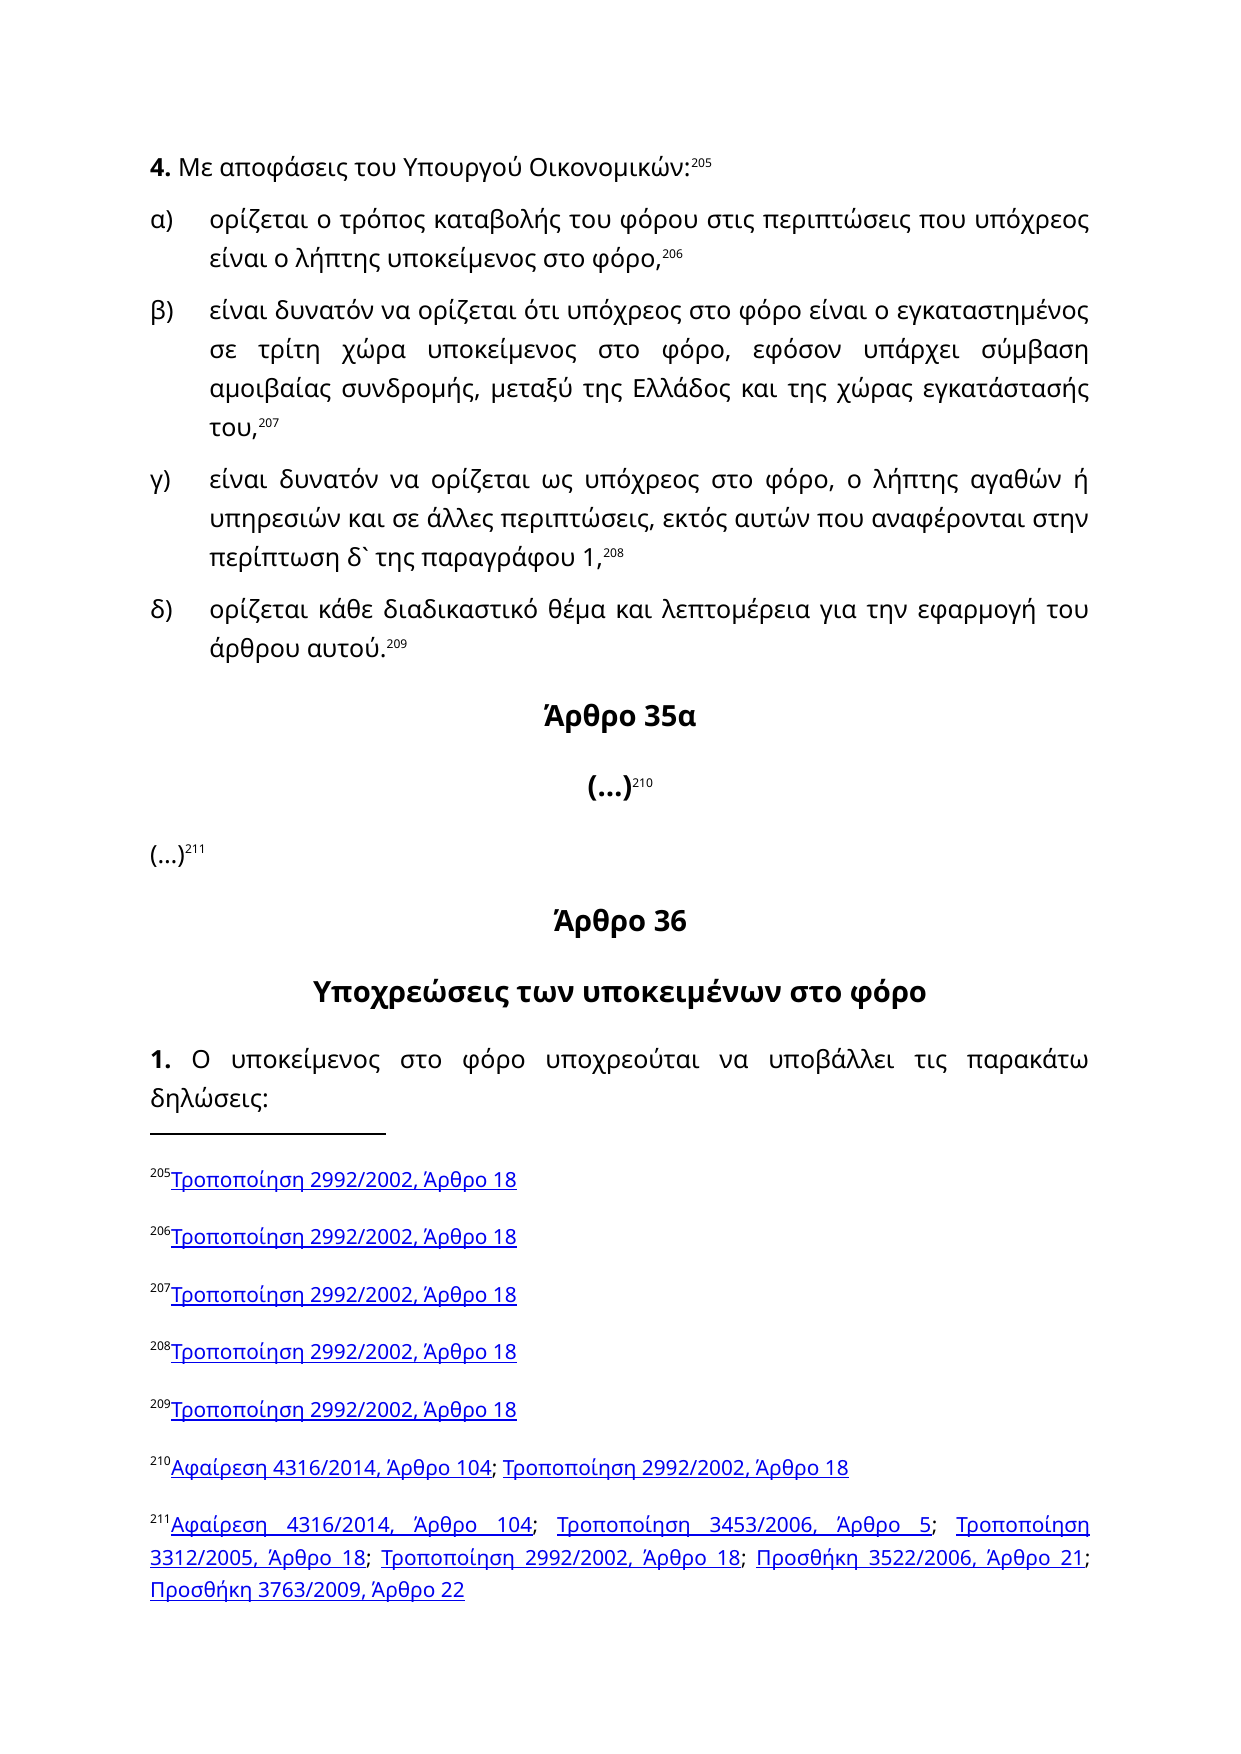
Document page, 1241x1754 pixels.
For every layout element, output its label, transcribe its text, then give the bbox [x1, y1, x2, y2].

text Αφαίρεση 4316/2014, Άρθρο 104; Τροποποίηση 3453/2006, Άρθρο 5; Τροποποίηση 3312/2005, Άρθρο 18; Τροποποίηση 2992/2002, Άρθρο 18; Προσθήκη 3522/2006, Άρθρο 21; Προσθήκη 3763/2009, Άρθρο 22 [150, 1510, 1090, 1604]
text Τροποποίηση 2992/2002, Άρθρο 18 [150, 1222, 1090, 1251]
subtitle (…) [150, 766, 1090, 805]
text 4. Με αποφάσεις του Υπουργού Οικονομικών: [150, 150, 1090, 184]
text Τροποποίηση 2992/2002, Άρθρο 18 [150, 1337, 1090, 1366]
subtitle Άρθρο 36 [150, 900, 1090, 940]
text Τροποποίηση 2992/2002, Άρθρο 18 [150, 1280, 1090, 1308]
list β) είναι δυνατόν να ορίζεται ότι υπόχρεος στο φόρο είναι ο εγκαταστημένος σε τρίτη χώρα υποκείμενος στο φόρο, εφόσον υπάρχει σύμβαση αμοιβαίας συνδρομής, μεταξύ της Ελλάδος και της χώρας εγκατάστασής του, [150, 292, 1090, 444]
text Αφαίρεση 4316/2014, Άρθρο 104; Τροποποίηση 2992/2002, Άρθρο 18 [150, 1453, 1090, 1481]
text (…) [150, 836, 1090, 870]
list δ) ορίζεται κάθε διαδικαστικό θέμα και λεπτομέρεια για την εφαρμογή του άρθρου αυτού. [150, 592, 1090, 665]
text Τροποποίηση 2992/2002, Άρθρο 18 [150, 1165, 1090, 1193]
list γ) είναι δυνατόν να ορίζεται ως υπόχρεος στο φόρο, ο λήπτης αγαθών ή υπηρεσιών και σε άλλες περιπτώσεις, εκτός αυτών που αναφέρονται στην περίπτωση δ` της παραγράφου 1, [150, 462, 1090, 574]
list α) ορίζεται ο τρόπος καταβολής του φόρου στις περιπτώσεις που υπόχρεος είναι ο λήπτης υποκείμενος στο φόρο, [150, 202, 1090, 275]
subtitle Άρθρο 35α [150, 695, 1090, 735]
subtitle Υποχρεώσεις των υποκειμένων στο φόρο [150, 971, 1090, 1011]
text Τροποποίηση 2992/2002, Άρθρο 18 [150, 1395, 1090, 1423]
text 1. Ο υποκείμενος στο φόρο υποχρεούται να υποβάλλει τις παρακάτω δηλώσεις: [150, 1042, 1090, 1115]
